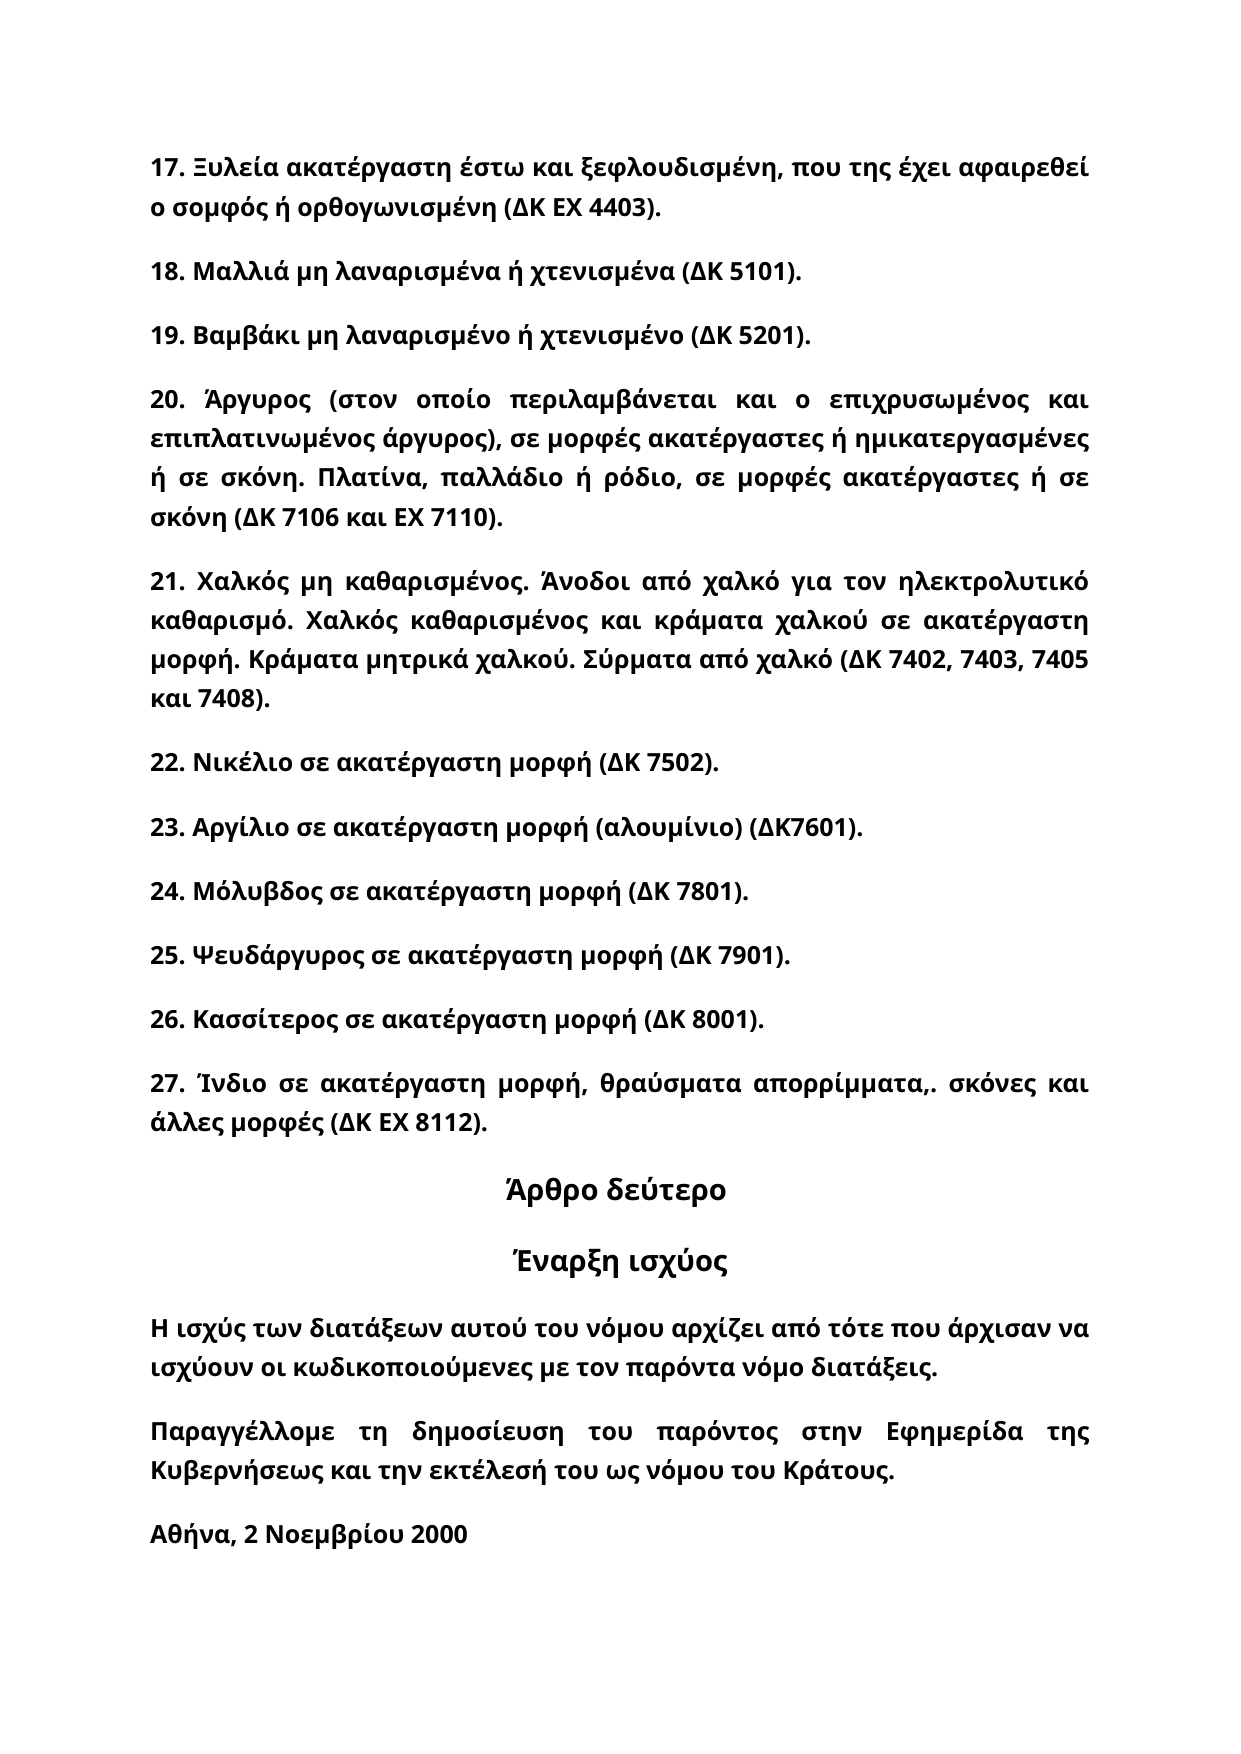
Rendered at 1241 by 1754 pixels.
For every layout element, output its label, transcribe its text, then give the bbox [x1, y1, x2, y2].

text 22. Νικέλιο σε ακατέργαστη μορφή (ΔΚ 7502). [150, 745, 1090, 779]
subtitle Έναρξη ισχύος [150, 1240, 1090, 1279]
text 23. Αργίλιο σε ακατέργαστη μορφή (αλουμίνιο) (ΔΚ7601). [150, 809, 1090, 843]
text 18. Μαλλιά μη λαναρισμένα ή χτενισμένα (ΔΚ 5101). [150, 253, 1090, 287]
text 17. Ξυλεία ακατέργαστη έστω και ξεφλουδισμένη, που της έχει αφαιρεθεί ο σομφός ή ορθογωνισμένη (ΔΚ ΕΧ 4403). [150, 150, 1090, 223]
subtitle Άρθρο δεύτερο [150, 1169, 1090, 1209]
text 25. Ψευδάργυρος σε ακατέργαστη μορφή (ΔΚ 7901). [150, 937, 1090, 972]
text 20. Άργυρος (στον οποίο περιλαμβάνεται και ο επιχρυσωμένος και επιπλατινωμένος άργυρος), σε μορφές ακατέργαστες ή ημικατεργασμένες ή σε σκόνη. Πλατίνα, παλλάδιο ή ρόδιο, σε μορφές ακατέργαστες ή σε σκόνη (ΔΚ 7106 και ΕΧ 7110). [150, 382, 1090, 533]
text 27. Ίνδιο σε ακατέργαστη μορφή, θραύσματα απορρίμματα,. σκόνες και άλλες μορφές (ΔΚ ΕΧ 8112). [150, 1066, 1090, 1139]
text Παραγγέλλομε τη δημοσίευση του παρόντος στην Εφημερίδα της Κυβερνήσεως και την εκτέλεσή του ως νόμου του Κράτους. [150, 1414, 1090, 1487]
text Η ισχύς των διατάξεων αυτού του νόμου αρχίζει από τότε που άρχισαν να ισχύουν οι κωδικοποιούμενες με τον παρόντα νόμο διατάξεις. [150, 1310, 1090, 1384]
text Αθήνα, 2 Νοεμβρίου 2000 [150, 1517, 1090, 1551]
text 24. Μόλυβδος σε ακατέργαστη μορφή (ΔΚ 7801). [150, 873, 1090, 907]
text 26. Κασσίτερος σε ακατέργαστη μορφή (ΔΚ 8001). [150, 1002, 1090, 1036]
text 21. Χαλκός μη καθαρισμένος. Άνοδοι από χαλκό για τον ηλεκτρολυτικό καθαρισμό. Χαλκός καθαρισμένος και κράματα χαλκού σε ακατέργαστη μορφή. Κράματα μητρικά χαλκού. Σύρματα από χαλκό (ΔΚ 7402, 7403, 7405 και 7408). [150, 563, 1090, 715]
text 19. Βαμβάκι μη λαναρισμένο ή χτενισμένο (ΔΚ 5201). [150, 317, 1090, 352]
